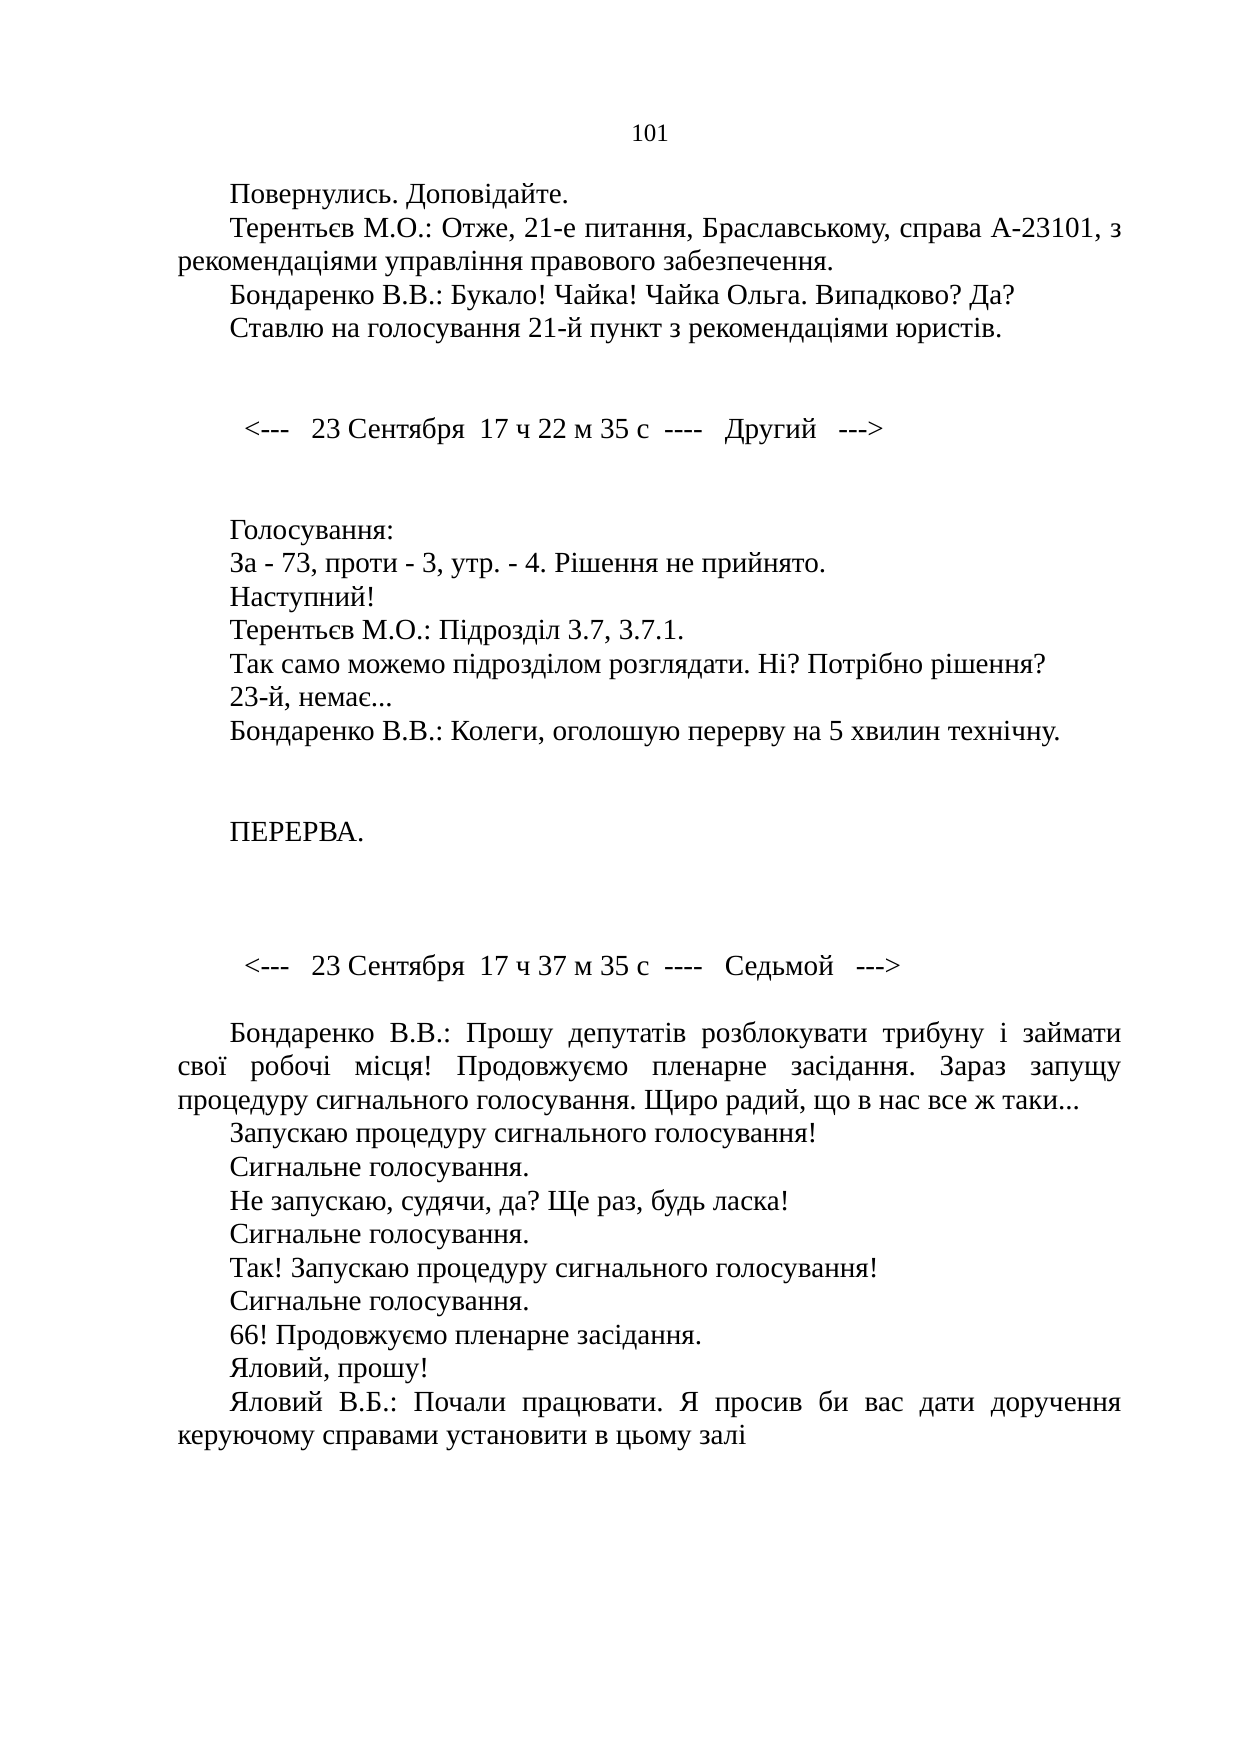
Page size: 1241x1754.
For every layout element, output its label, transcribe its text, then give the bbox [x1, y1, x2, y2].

text Голосування: [177, 512, 1122, 545]
text Не запускаю, судячи, да? Ще раз, будь ласка! [177, 1183, 1122, 1216]
text Бондаренко В.В.: Букало! Чайка! Чайка Ольга. Випадково? Да? [177, 277, 1122, 311]
text Бондаренко В.В.: Прошу депутатів розблокувати трибуну і займати свої робочі місця! Продовжуємо пленарне засідання. Зараз запущу процедуру сигнального голосування. Щиро радий, що в нас все ж таки... [177, 1015, 1122, 1116]
text Ставлю на голосування 21-й пункт з рекомендаціями юристів. [177, 311, 1122, 344]
text Терентьєв М.О.: Отже, 21-е питання, Браславському, справа А-23101, з рекомендаціями управління правового забезпечення. [177, 210, 1122, 277]
text Запускаю процедуру сигнального голосування! [177, 1116, 1122, 1149]
text Терентьєв М.О.: Підрозділ 3.7, 3.7.1. [177, 612, 1122, 646]
text Наступний! [177, 579, 1122, 612]
text Бондаренко В.В.: Колеги, оголошую перерву на 5 хвилин технічну. [177, 713, 1122, 747]
text ПЕРЕРВА. [177, 814, 1122, 847]
text За - 73, проти - 3, утр. - 4. Рішення не прийнято. [177, 545, 1122, 579]
text <--- 23 Сентября 17 ч 22 м 35 с ---- Другий ---> [177, 411, 1122, 445]
text Сигнальне голосування. [177, 1216, 1122, 1250]
text 23-й, немає... [177, 679, 1122, 713]
text Повернулись. Доповідайте. [177, 176, 1122, 210]
text <--- 23 Сентября 17 ч 37 м 35 с ---- Седьмой ---> [177, 948, 1122, 981]
text Так! Запускаю процедуру сигнального голосування! [177, 1250, 1122, 1283]
text Так само можемо підрозділом розглядати. Ні? Потрібно рішення? [177, 646, 1122, 679]
text Яловий, прошу! [177, 1350, 1122, 1384]
text 66! Продовжуємо пленарне засідання. [177, 1317, 1122, 1350]
text Сигнальне голосування. [177, 1149, 1122, 1183]
text Сигнальне голосування. [177, 1283, 1122, 1317]
text Яловий В.Б.: Почали працювати. Я просив би вас дати доручення керуючому справами установити в цьому залі [177, 1384, 1122, 1451]
